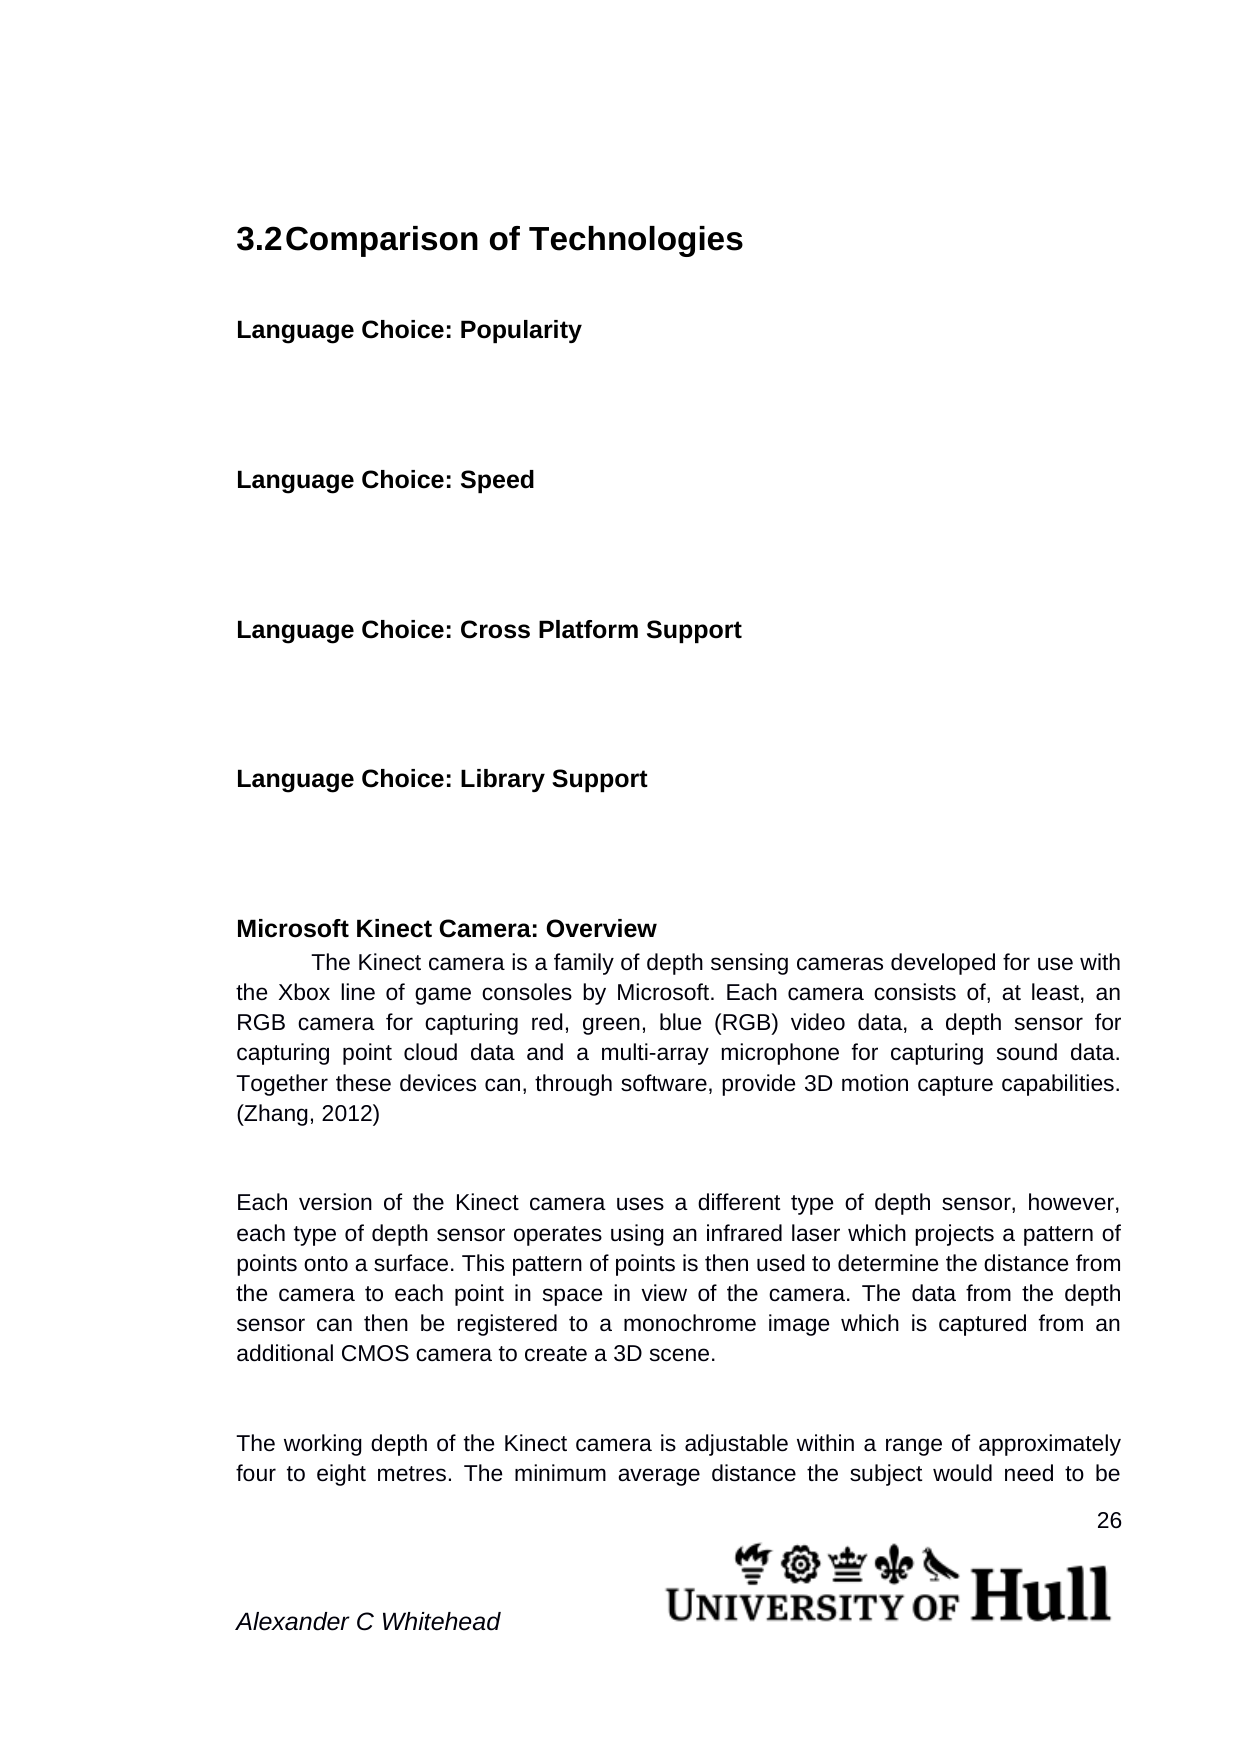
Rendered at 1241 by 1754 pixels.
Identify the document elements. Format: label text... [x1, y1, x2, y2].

picture [659, 1533, 1119, 1631]
subtitle Microsoft Kinect Camera: Overview [236, 914, 1122, 942]
subtitle Language Choice: Popularity [236, 315, 1122, 344]
subtitle Language Choice: Library Support [236, 764, 1122, 793]
subtitle Language Choice: Speed [236, 465, 1122, 494]
text Each version of the Kinect camera uses a different type of depth sensor, however, each type of depth sensor operates using an infrared laser which projects a pattern of points onto a surface. This pattern of points is then used to determine the distance from the camera to each point in space in view of the camera. The data from the depth sensor can then be registered to a monochrome image which is captured from an additional CMOS camera to create a 3D scene. [236, 1189, 1122, 1367]
subtitle Comparison of Technologies [236, 219, 1122, 258]
subtitle Language Choice: Cross Platform Support [236, 614, 1122, 643]
text The Kinect camera is a family of depth sensing cameras developed for use with the Xbox line of game consoles by Microsoft. Each camera consists of, at least, an RGB camera for capturing red, green, blue (RGB) video data, a depth sensor for capturing point cloud data and a multi-array microphone for capturing sound data. Together these devices can, through software, provide 3D motion capture capabilities. (Zhang, 2012)⁠ [236, 949, 1122, 1126]
text The working depth of the Kinect camera is adjustable within a range of approximately four to eight metres. The minimum average distance the subject would need to be [236, 1430, 1122, 1487]
